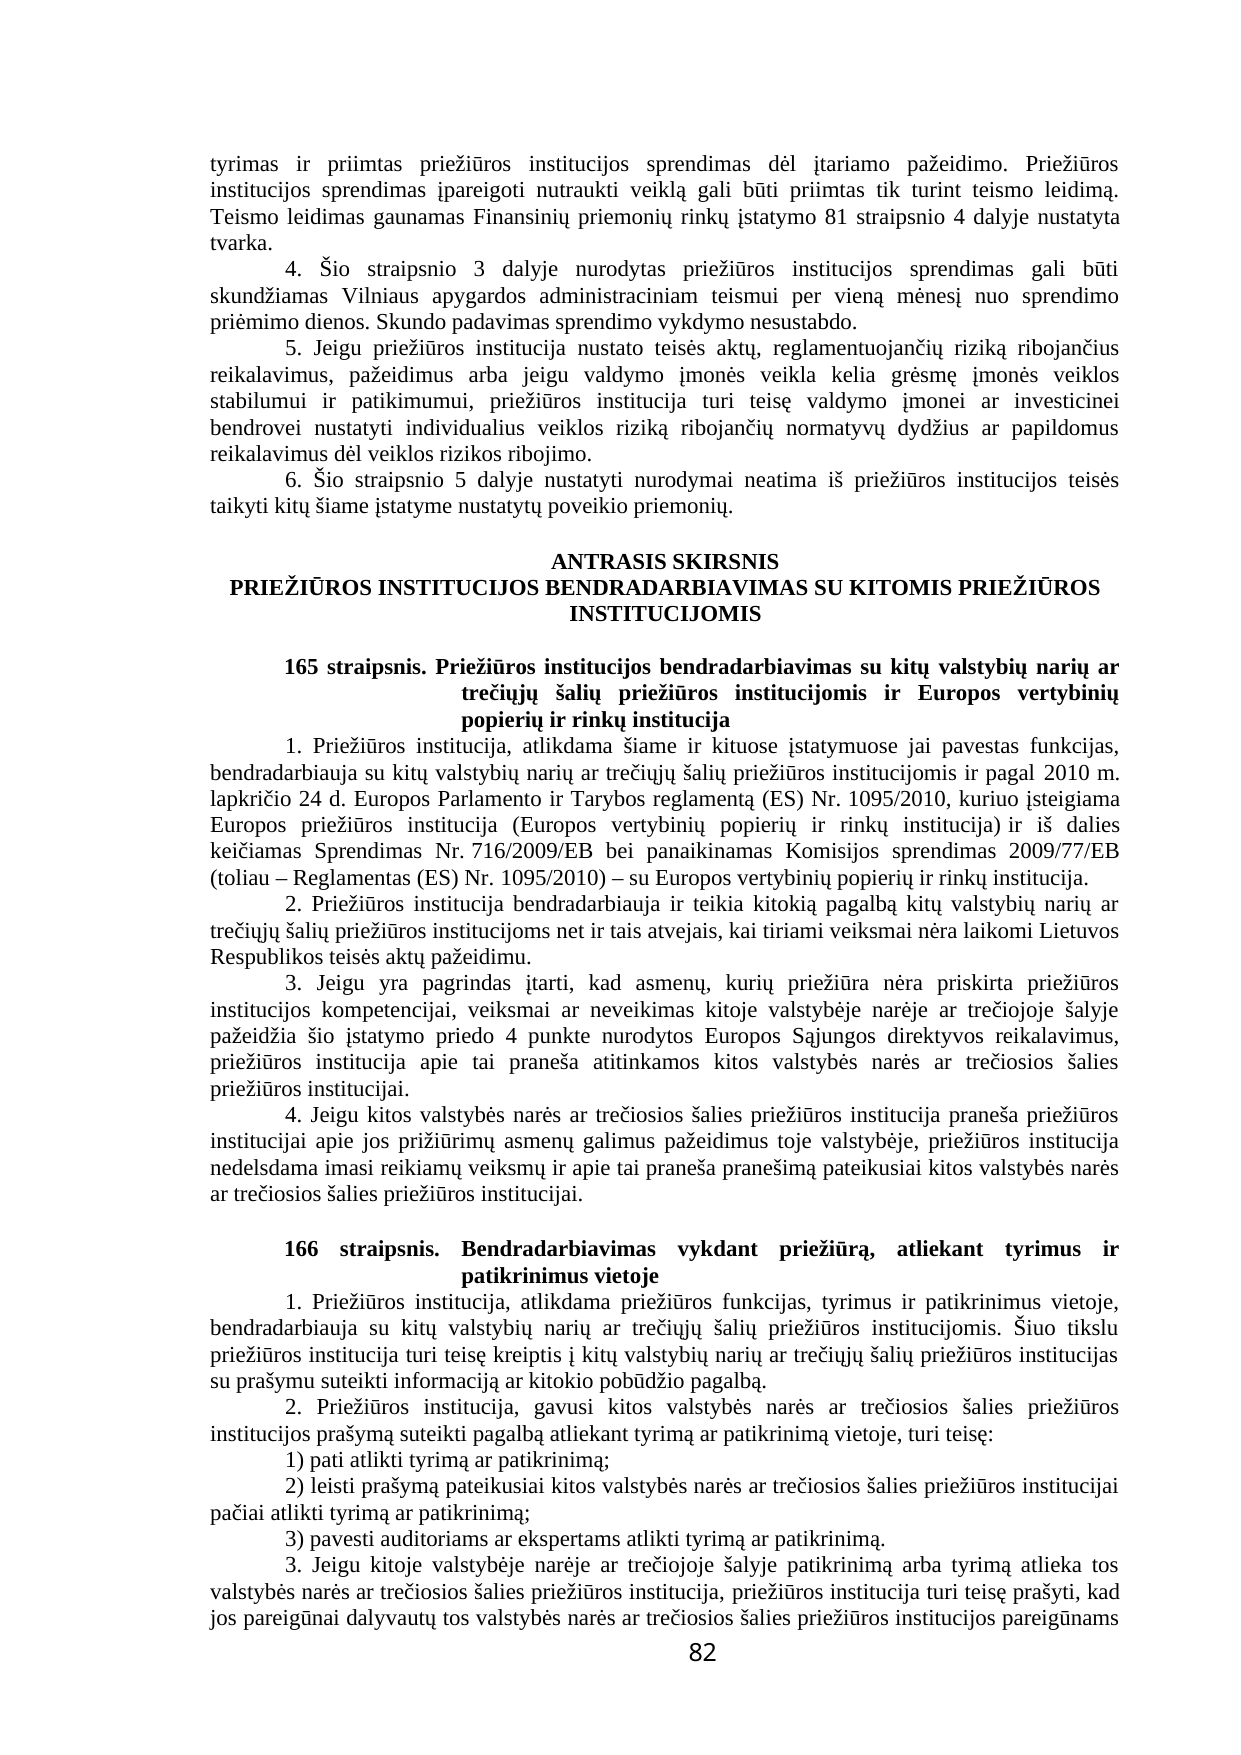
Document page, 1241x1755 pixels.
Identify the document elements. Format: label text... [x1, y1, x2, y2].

text 6. Šio straipsnio 5 dalyje nustatyti nurodymai neatima iš priežiūros institucijos teisės taikyti kitų šiame įstatyme nustatytų poveikio priemonių. [210, 466, 1120, 519]
text tyrimas ir priimtas priežiūros institucijos sprendimas dėl įtariamo pažeidimo. Priežiūros institucijos sprendimas įpareigoti nutraukti veiklą gali būti priimtas tik turint teismo leidimą. Teismo leidimas gaunamas Finansinių priemonių rinkų įstatymo 81 straipsnio 4 dalyje nustatyta tvarka. [210, 150, 1120, 255]
text 1. Priežiūros institucija, atlikdama priežiūros funkcijas, tyrimus ir patikrinimus vietoje, bendradarbiauja su kitų valstybių narių ar trečiųjų šalių priežiūros institucijomis. Šiuo tikslu priežiūros institucija turi teisę kreiptis į kitų valstybių narių ar trečiųjų šalių priežiūros institucijas su prašymu suteikti informaciją ar kitokio pobūdžio pagalbą. [210, 1288, 1120, 1393]
text 166 straipsnis. Bendradarbiavimas vykdant priežiūrą, atliekant tyrimus ir patikrinimus vietoje [284, 1235, 1120, 1288]
text PRIEŽIŪROS INSTITUCIJOS BENDRADARBIAVIMAS SU KITOMIS PRIEŽIŪROS INSTITUCIJOMIS [210, 574, 1120, 627]
text 1. Priežiūros institucija, atlikdama šiame ir kituose įstatymuose jai pavestas funkcijas, bendradarbiauja su kitų valstybių narių ar trečiųjų šalių priežiūros institucijomis ir pagal 2010 m. lapkričio 24 d. Europos Parlamento ir Tarybos reglamentą (ES) Nr. 1095/2010, kuriuo įsteigiama Europos priežiūros institucija (Europos vertybinių popierių ir rinkų institucija) ir iš dalies keičiamas Sprendimas Nr. 716/2009/EB bei panaikinamas Komisijos sprendimas 2009/77/EB (toliau – Reglamentas (ES) Nr. 1095/2010) – su Europos vertybinių popierių ir rinkų institucija. [210, 732, 1120, 890]
text 2. Priežiūros institucija, gavusi kitos valstybės narės ar trečiosios šalies priežiūros institucijos prašymą suteikti pagalbą atliekant tyrimą ar patikrinimą vietoje, turi teisę: [210, 1393, 1120, 1446]
text 165 straipsnis. Priežiūros institucijos bendradarbiavimas su kitų valstybių narių ar trečiųjų šalių priežiūros institucijomis ir Europos vertybinių popierių ir rinkų institucija [284, 653, 1120, 732]
text 3. Jeigu kitoje valstybėje narėje ar trečiojoje šalyje patikrinimą arba tyrimą atlieka tos valstybės narės ar trečiosios šalies priežiūros institucija, priežiūros institucija turi teisę prašyti, kad jos pareigūnai dalyvautų tos valstybės narės ar trečiosios šalies priežiūros institucijos pareigūnams [210, 1552, 1120, 1631]
text 2) leisti prašymą pateikusiai kitos valstybės narės ar trečiosios šalies priežiūros institucijai pačiai atlikti tyrimą ar patikrinimą; [210, 1472, 1120, 1525]
text 1) pati atlikti tyrimą ar patikrinimą; [210, 1446, 1120, 1472]
text 4. Jeigu kitos valstybės narės ar trečiosios šalies priežiūros institucija praneša priežiūros institucijai apie jos prižiūrimų asmenų galimus pažeidimus toje valstybėje, priežiūros institucija nedelsdama imasi reikiamų veiksmų ir apie tai praneša pranešimą pateikusiai kitos valstybės narės ar trečiosios šalies priežiūros institucijai. [210, 1101, 1120, 1207]
text ANTRASIS SKIRSNIS [210, 548, 1120, 574]
text 3. Jeigu yra pagrindas įtarti, kad asmenų, kurių priežiūra nėra priskirta priežiūros institucijos kompetencijai, veiksmai ar neveikimas kitoje valstybėje narėje ar trečiojoje šalyje pažeidžia šio įstatymo priedo 4 punkte nurodytos Europos Sąjungos direktyvos reikalavimus, priežiūros institucija apie tai praneša atitinkamos kitos valstybės narės ar trečiosios šalies priežiūros institucijai. [210, 969, 1120, 1101]
text 5. Jeigu priežiūros institucija nustato teisės aktų, reglamentuojančių riziką ribojančius reikalavimus, pažeidimus arba jeigu valdymo įmonės veikla kelia grėsmę įmonės veiklos stabilumui ir patikimumui, priežiūros institucija turi teisę valdymo įmonei ar investicinei bendrovei nustatyti individualius veiklos riziką ribojančių normatyvų dydžius ar papildomus reikalavimus dėl veiklos rizikos ribojimo. [210, 334, 1120, 466]
text 3) pavesti auditoriams ar ekspertams atlikti tyrimą ar patikrinimą. [210, 1525, 1120, 1552]
text 2. Priežiūros institucija bendradarbiauja ir teikia kitokią pagalbą kitų valstybių narių ar trečiųjų šalių priežiūros institucijoms net ir tais atvejais, kai tiriami veiksmai nėra laikomi Lietuvos Respublikos teisės aktų pažeidimu. [210, 890, 1120, 969]
text 4. Šio straipsnio 3 dalyje nurodytas priežiūros institucijos sprendimas gali būti skundžiamas Vilniaus apygardos administraciniam teismui per vieną mėnesį nuo sprendimo priėmimo dienos. Skundo padavimas sprendimo vykdymo nesustabdo. [210, 255, 1120, 334]
